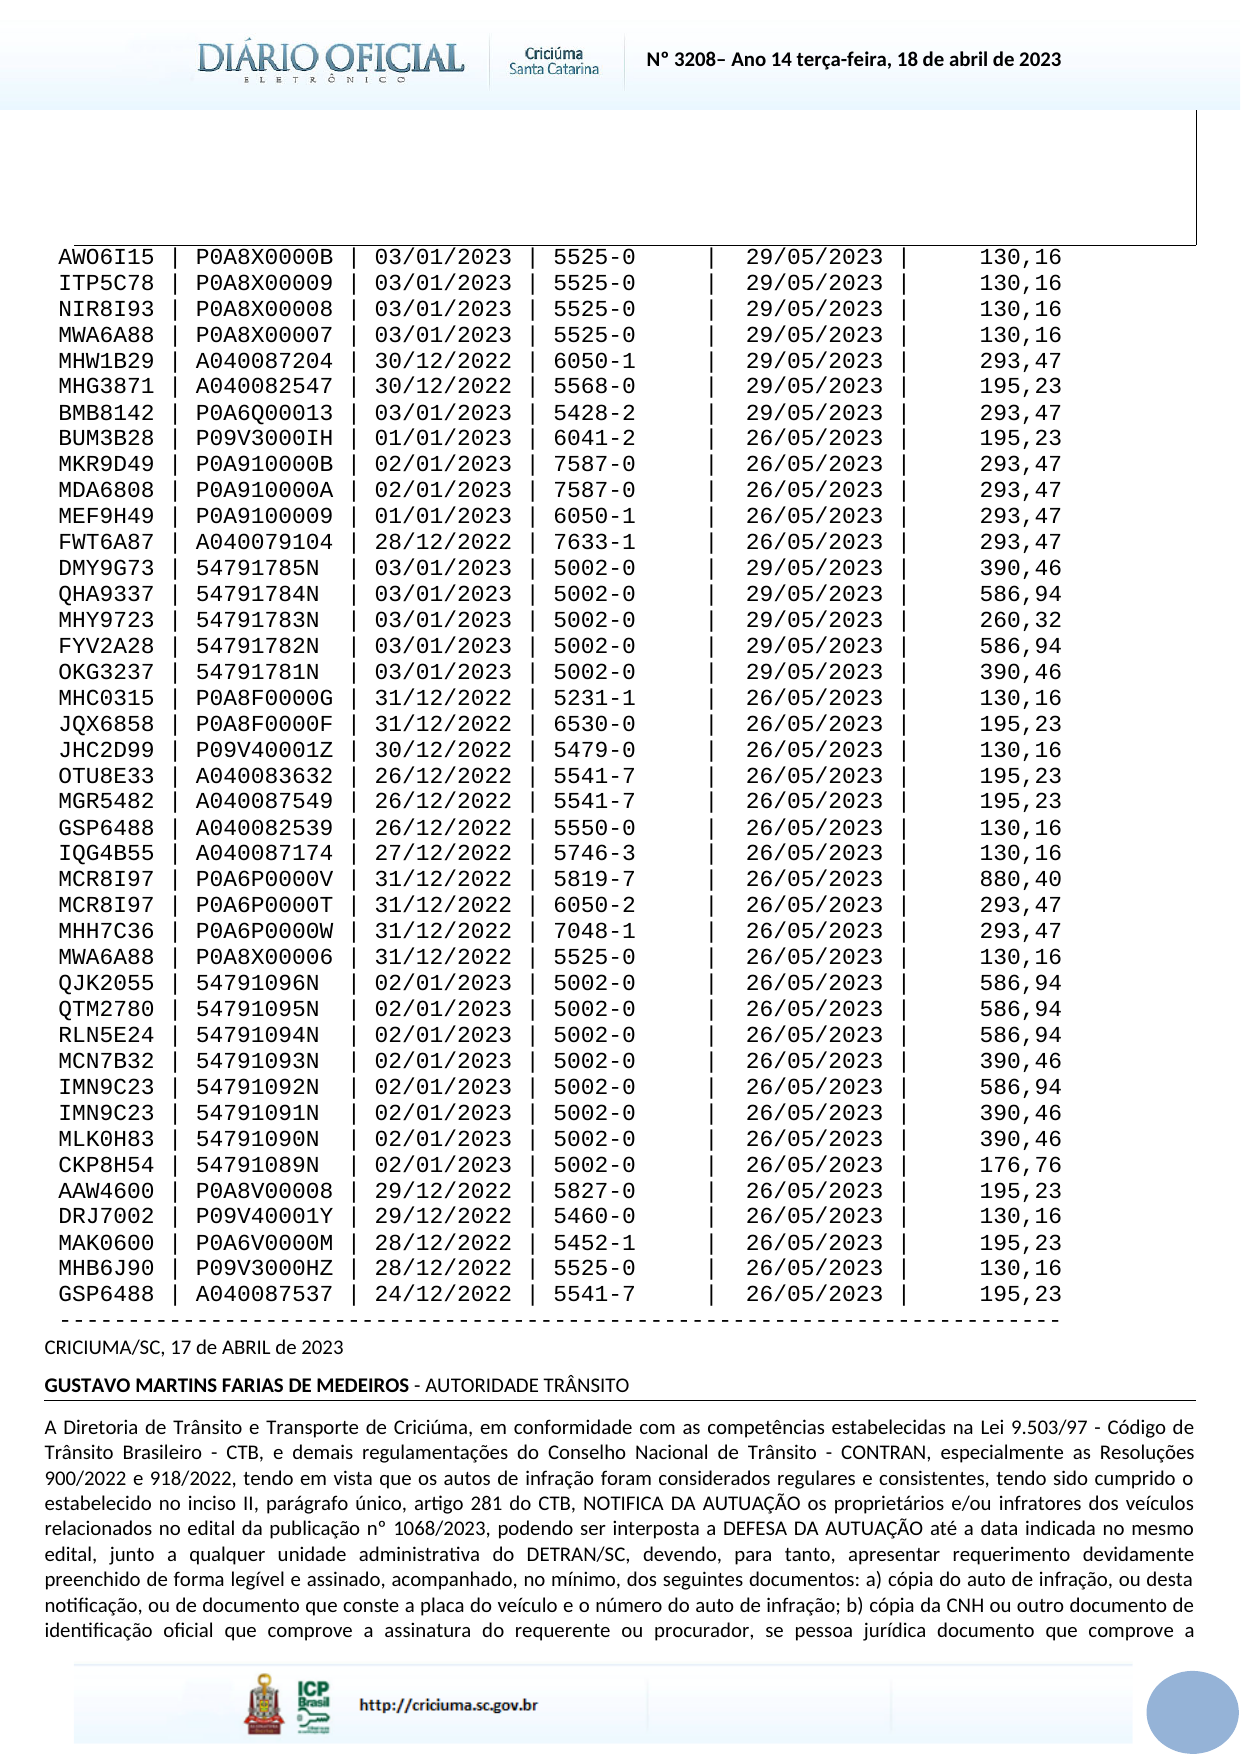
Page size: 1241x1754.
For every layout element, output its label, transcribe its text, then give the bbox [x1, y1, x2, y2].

text BUM3B28 | P09V3000IH | 01/01/2023 | 6041-2 | 26/05/2023 | 195,23 [44, 427, 1196, 453]
text MHG3871 | A040082547 | 30/12/2022 | 5568-0 | 29/05/2023 | 195,23 [44, 375, 1196, 401]
text QJK2055 | 54791096N | 02/01/2023 | 5002-0 | 26/05/2023 | 586,94 [44, 971, 1196, 997]
text ------------------------------------------------------------------------- [44, 1309, 1196, 1334]
text CKP8H54 | 54791089N | 02/01/2023 | 5002-0 | 26/05/2023 | 176,76 [44, 1153, 1196, 1179]
text RLN5E24 | 54791094N | 02/01/2023 | 5002-0 | 26/05/2023 | 586,94 [44, 1023, 1196, 1049]
text GSP6488 | A040087537 | 24/12/2022 | 5541-7 | 26/05/2023 | 195,23 [44, 1283, 1196, 1309]
text GUSTAVO MARTINS FARIAS DE MEDEIROS - AUTORIDADE TRÂNSITO [44, 1373, 1196, 1400]
text GSP6488 | A040082539 | 26/12/2022 | 5550-0 | 26/05/2023 | 130,16 [44, 816, 1196, 842]
text JQX6858 | P0A8F0000F | 31/12/2022 | 6530-0 | 26/05/2023 | 195,23 [44, 712, 1196, 738]
text MCN7B32 | 54791093N | 02/01/2023 | 5002-0 | 26/05/2023 | 390,46 [44, 1049, 1196, 1075]
text MKR9D49 | P0A910000B | 02/01/2023 | 7587-0 | 26/05/2023 | 293,47 [44, 453, 1196, 479]
text A Diretoria de Trânsito e Transporte de Criciúma, em conformidade com as competências estabelecidas na Lei 9.503/97 - Código de Trânsito Brasileiro - CTB, e demais regulamentações do Conselho Nacional de Trânsito - CONTRAN, especialmente as Resoluções 900/2022 e 918/2022, tendo em vista que os autos de infração foram considerados regulares e consistentes, tendo sido cumprido o estabelecido no inciso II, parágrafo único, artigo 281 do CTB, NOTIFICA DA AUTUAÇÃO os proprietários e/ou infratores dos veículos relacionados no edital da publicação nº 1068/2023, podendo ser interposta a DEFESA DA AUTUAÇÃO até a data indicada no mesmo edital, junto a qualquer unidade administrativa do DETRAN/SC, devendo, para tanto, apresentar requerimento devidamente preenchido de forma legível e assinado, acompanhado, no mínimo, dos seguintes documentos: a) cópia do auto de infração, ou desta notificação, ou de documento que conste a placa do veículo e o número do auto de infração; b) cópia da CNH ou outro documento de identificação oficial que comprove a assinatura do requerente ou procurador, se pessoa jurídica documento que comprove a [44, 1414, 1196, 1643]
text MCR8I97 | P0A6P0000T | 31/12/2022 | 6050-2 | 26/05/2023 | 293,47 [44, 894, 1196, 919]
text DMY9G73 | 54791785N | 03/01/2023 | 5002-0 | 29/05/2023 | 390,46 [44, 556, 1196, 582]
text OKG3237 | 54791781N | 03/01/2023 | 5002-0 | 29/05/2023 | 390,46 [44, 660, 1196, 686]
text BMB8142 | P0A6Q00013 | 03/01/2023 | 5428-2 | 29/05/2023 | 293,47 [44, 401, 1196, 427]
text JHC2D99 | P09V40001Z | 30/12/2022 | 5479-0 | 26/05/2023 | 130,16 [44, 738, 1196, 764]
text DRJ7002 | P09V40001Y | 29/12/2022 | 5460-0 | 26/05/2023 | 130,16 [44, 1205, 1196, 1231]
text OTU8E33 | A040083632 | 26/12/2022 | 5541-7 | 26/05/2023 | 195,23 [44, 764, 1196, 790]
text MLK0H83 | 54791090N | 02/01/2023 | 5002-0 | 26/05/2023 | 390,46 [44, 1127, 1196, 1153]
text MHH7C36 | P0A6P0000W | 31/12/2022 | 7048-1 | 26/05/2023 | 293,47 [44, 919, 1196, 946]
text IMN9C23 | 54791091N | 02/01/2023 | 5002-0 | 26/05/2023 | 390,46 [44, 1101, 1196, 1127]
text IQG4B55 | A040087174 | 27/12/2022 | 5746-3 | 26/05/2023 | 130,16 [44, 842, 1196, 868]
text ITP5C78 | P0A8X00009 | 03/01/2023 | 5525-0 | 29/05/2023 | 130,16 [44, 271, 1196, 297]
text QTM2780 | 54791095N | 02/01/2023 | 5002-0 | 26/05/2023 | 586,94 [44, 997, 1196, 1023]
text QHA9337 | 54791784N | 03/01/2023 | 5002-0 | 29/05/2023 | 586,94 [44, 582, 1196, 608]
text MHY9723 | 54791783N | 03/01/2023 | 5002-0 | 29/05/2023 | 260,32 [44, 608, 1196, 634]
text MHB6J90 | P09V3000HZ | 28/12/2022 | 5525-0 | 26/05/2023 | 130,16 [44, 1257, 1196, 1283]
text NIR8I93 | P0A8X00008 | 03/01/2023 | 5525-0 | 29/05/2023 | 130,16 [44, 297, 1196, 323]
text MWA6A88 | P0A8X00007 | 03/01/2023 | 5525-0 | 29/05/2023 | 130,16 [44, 323, 1196, 349]
text MWA6A88 | P0A8X00006 | 31/12/2022 | 5525-0 | 26/05/2023 | 130,16 [44, 946, 1196, 971]
text MGR5482 | A040087549 | 26/12/2022 | 5541-7 | 26/05/2023 | 195,23 [44, 790, 1196, 816]
text AWO6I15 | P0A8X0000B | 03/01/2023 | 5525-0 | 29/05/2023 | 130,16 [44, 245, 1196, 271]
text FYV2A28 | 54791782N | 03/01/2023 | 5002-0 | 29/05/2023 | 586,94 [44, 634, 1196, 660]
text MDA6808 | P0A910000A | 02/01/2023 | 7587-0 | 26/05/2023 | 293,47 [44, 479, 1196, 504]
text MHC0315 | P0A8F0000G | 31/12/2022 | 5231-1 | 26/05/2023 | 130,16 [44, 686, 1196, 712]
text FWT6A87 | A040079104 | 28/12/2022 | 7633-1 | 26/05/2023 | 293,47 [44, 531, 1196, 556]
text AAW4600 | P0A8V00008 | 29/12/2022 | 5827-0 | 26/05/2023 | 195,23 [44, 1179, 1196, 1205]
text CRICIUMA/SC, 17 de ABRIL de 2023 [44, 1334, 1196, 1360]
text IMN9C23 | 54791092N | 02/01/2023 | 5002-0 | 26/05/2023 | 586,94 [44, 1075, 1196, 1101]
text MCR8I97 | P0A6P0000V | 31/12/2022 | 5819-7 | 26/05/2023 | 880,40 [44, 868, 1196, 894]
text MEF9H49 | P0A9100009 | 01/01/2023 | 6050-1 | 26/05/2023 | 293,47 [44, 504, 1196, 531]
text MHW1B29 | A040087204 | 30/12/2022 | 6050-1 | 29/05/2023 | 293,47 [44, 349, 1196, 375]
text MAK0600 | P0A6V0000M | 28/12/2022 | 5452-1 | 26/05/2023 | 195,23 [44, 1231, 1196, 1257]
